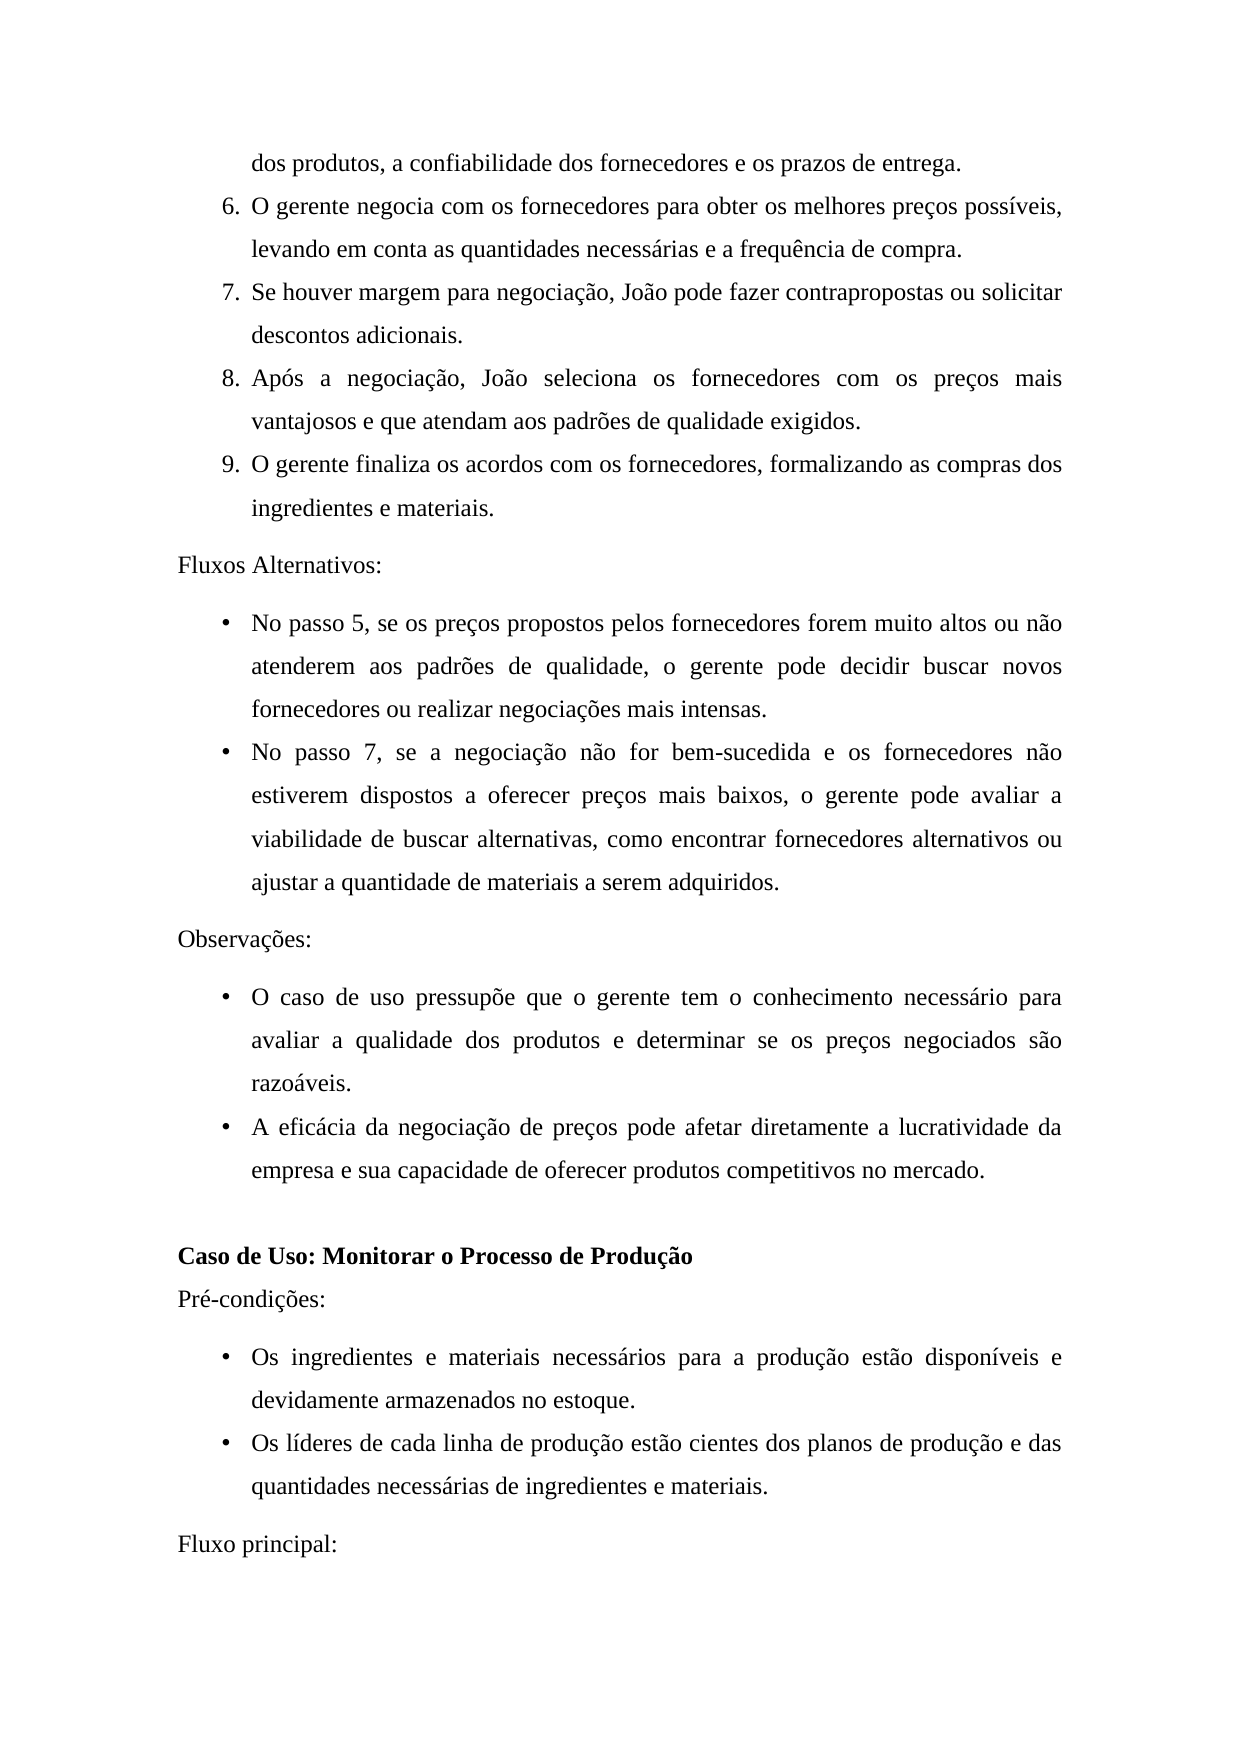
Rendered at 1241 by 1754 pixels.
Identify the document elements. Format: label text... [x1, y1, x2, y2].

list Os líderes de cada linha de produção estão cientes dos planos de produção e das quantidades necessárias de ingredientes e materiais. [222, 1428, 1063, 1500]
list O gerente finaliza os acordos com os fornecedores, formalizando as compras dos ingredientes e materiais. [222, 449, 1063, 521]
list O caso de uso pressupõe que o gerente tem o conhecimento necessário para avaliar a qualidade dos produtos e determinar se os preços negociados são razoáveis. [222, 982, 1063, 1097]
list Os ingredientes e materiais necessários para a produção estão disponíveis e devidamente armazenados no estoque. [222, 1342, 1063, 1414]
list O gerente negocia com os fornecedores para obter os melhores preços possíveis, levando em conta as quantidades necessárias e a frequência de compra. [222, 191, 1063, 263]
text Fluxos Alternativos: [177, 550, 1063, 579]
text Pré-condições: [177, 1284, 1063, 1313]
list Após a negociação, João seleciona os fornecedores com os preços mais vantajosos e que atendam aos padrões de qualidade exigidos. [222, 363, 1063, 435]
list No passo 5, se os preços propostos pelos fornecedores forem muito altos ou não atenderem aos padrões de qualidade, o gerente pode decidir buscar novos fornecedores ou realizar negociações mais intensas. [222, 608, 1063, 723]
text Observações: [177, 924, 1063, 953]
list A eficácia da negociação de preços pode afetar diretamente a lucratividade da empresa e sua capacidade de oferecer produtos competitivos no mercado. [222, 1112, 1063, 1183]
text Fluxo principal: [177, 1529, 1063, 1558]
list dos produtos, a confiabilidade dos fornecedores e os prazos de entrega. [222, 148, 1063, 176]
text Caso de Uso: Monitorar o Processo de Produção [177, 1241, 1063, 1270]
list Se houver margem para negociação, João pode fazer contrapropostas ou solicitar descontos adicionais. [222, 277, 1063, 349]
list No passo 7, se a negociação não for bem-sucedida e os fornecedores não estiverem dispostos a oferecer preços mais baixos, o gerente pode avaliar a viabilidade de buscar alternativas, como encontrar fornecedores alternativos ou ajustar a quantidade de materiais a serem adquiridos. [222, 737, 1063, 896]
